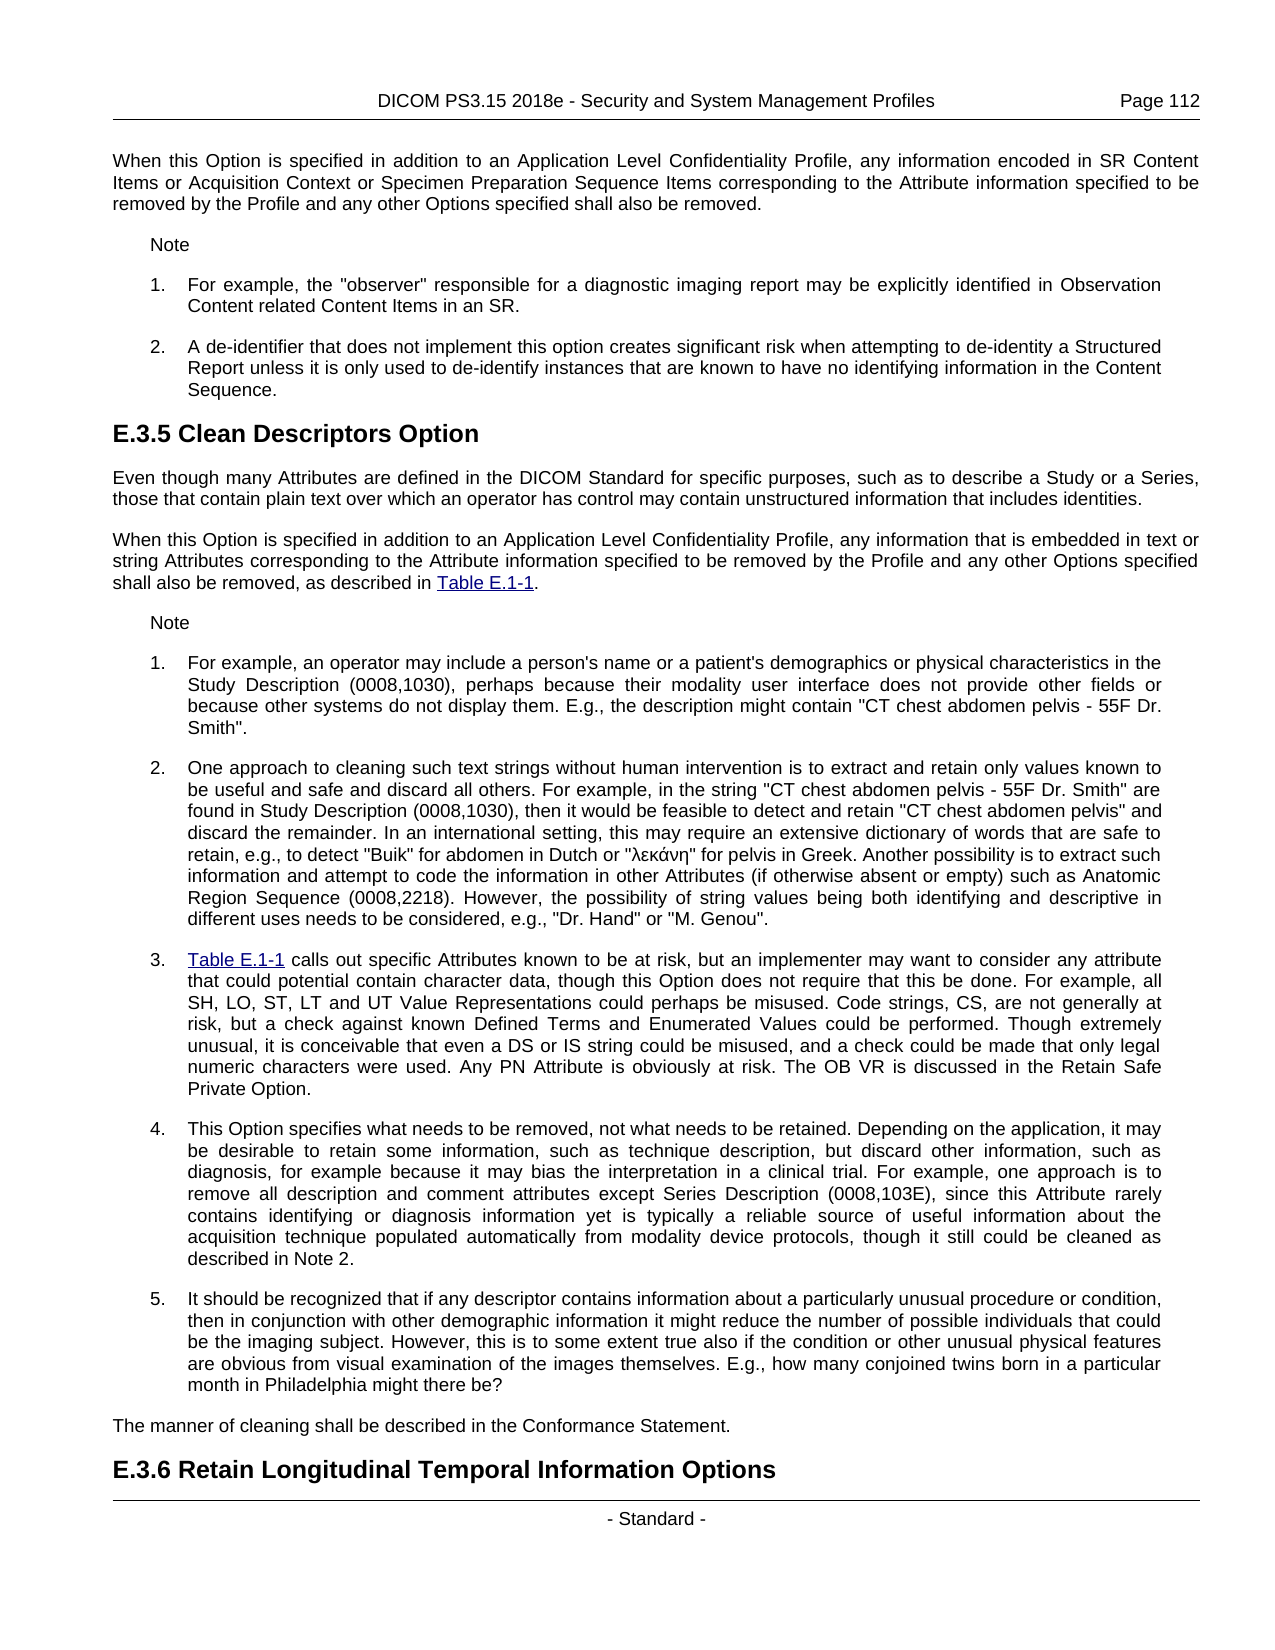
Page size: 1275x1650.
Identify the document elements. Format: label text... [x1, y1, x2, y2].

list It should be recognized that if any descriptor contains information about a particularly unusual procedure or condition, then in conjunction with other demographic information it might reduce the number of possible individuals that could be the imaging subject. However, this is to some extent true also if the condition or other unusual physical features are obvious from visual examination of the images themselves. E.g., how many conjoined twins born in a particular month in Philadelphia might there be? [150, 1288, 1162, 1396]
text Note [150, 612, 1162, 633]
list For example, an operator may include a person's name or a patient's demographics or physical characteristics in the Study Description (0008,1030), perhaps because their modality user interface does not provide other fields or because other systems do not display them. E.g., the description might contain "CT chest abdomen pelvis - 55F Dr. Smith". [150, 652, 1162, 738]
list Table E.1-1 calls out specific Attributes known to be at risk, but an implementer may want to consider any attribute that could potential contain character data, though this Option does not require that this be done. For example, all SH, LO, ST, LT and UT Value Representations could perhaps be misused. Code strings, CS, are not generally at risk, but a check against known Defined Terms and Enumerated Values could be performed. Though extremely unusual, it is conceivable that even a DS or IS string could be misused, and a check could be made that only legal numeric characters were used. Any PN Attribute is obviously at risk. The OB VR is discussed in the Retain Safe Private Option. [150, 948, 1162, 1099]
text Note [150, 233, 1162, 255]
list One approach to cleaning such text strings without human intervention is to extract and retain only values known to be useful and safe and discard all others. For example, in the string "CT chest abdomen pelvis - 55F Dr. Smith" are found in Study Description (0008,1030), then it would be feasible to detect and retain "CT chest abdomen pelvis" and discard the remainder. In an international setting, this may require an extensive dictionary of words that are safe to retain, e.g., to detect "Buik" for abdomen in Dutch or "λεκάνη" for pelvis in Greek. Another possibility is to extract such information and attempt to code the information in other Attributes (if otherwise absent or empty) such as Anatomic Region Sequence (0008,2218). However, the possibility of string values being both identifying and descriptive in different uses needs to be considered, e.g., "Dr. Hand" or "M. Genou". [150, 757, 1162, 930]
list A de-identifier that does not implement this option creates significant risk when attempting to de-identity a Structured Report unless it is only used to de-identify instances that are known to have no identifying information in the Content Sequence. [150, 336, 1162, 400]
list This Option specifies what needs to be removed, not what needs to be retained. Depending on the application, it may be desirable to retain some information, such as technique description, but discard other information, such as diagnosis, for example because it may bias the interpretation in a clinical trial. For example, one approach is to remove all description and comment attributes except Series Description (0008,103E), since this Attribute rarely contains identifying or diagnosis information yet is typically a reliable source of useful information about the acquisition technique populated automatically from modality device protocols, though it still could be cleaned as described in Note 2. [150, 1118, 1162, 1269]
text When this Option is specified in addition to an Application Level Confidentiality Profile, any information that is embedded in text or string Attributes corresponding to the Attribute information specified to be removed by the Profile and any other Options specified shall also be removed, as described in Table E.1-1. [112, 528, 1200, 593]
text When this Option is specified in addition to an Application Level Confidentiality Profile, any information encoded in SR Content Items or Acquisition Context or Specimen Preparation Sequence Items corresponding to the Attribute information specified to be removed by the Profile and any other Options specified shall also be removed. [112, 150, 1200, 215]
text Even though many Attributes are defined in the DICOM Standard for specific purposes, such as to describe a Study or a Series, those that contain plain text over which an operator has control may contain unstructured information that includes identities. [112, 467, 1200, 510]
text The manner of cleaning shall be described in the Conformance Statement. [112, 1414, 1200, 1436]
text E.3.6 Retain Longitudinal Temporal Information Options [112, 1455, 1200, 1483]
list For example, the "observer" responsible for a diagnostic imaging report may be explicitly identified in Observation Content related Content Items in an SR. [150, 274, 1162, 317]
text E.3.5 Clean Descriptors Option [112, 419, 1200, 448]
